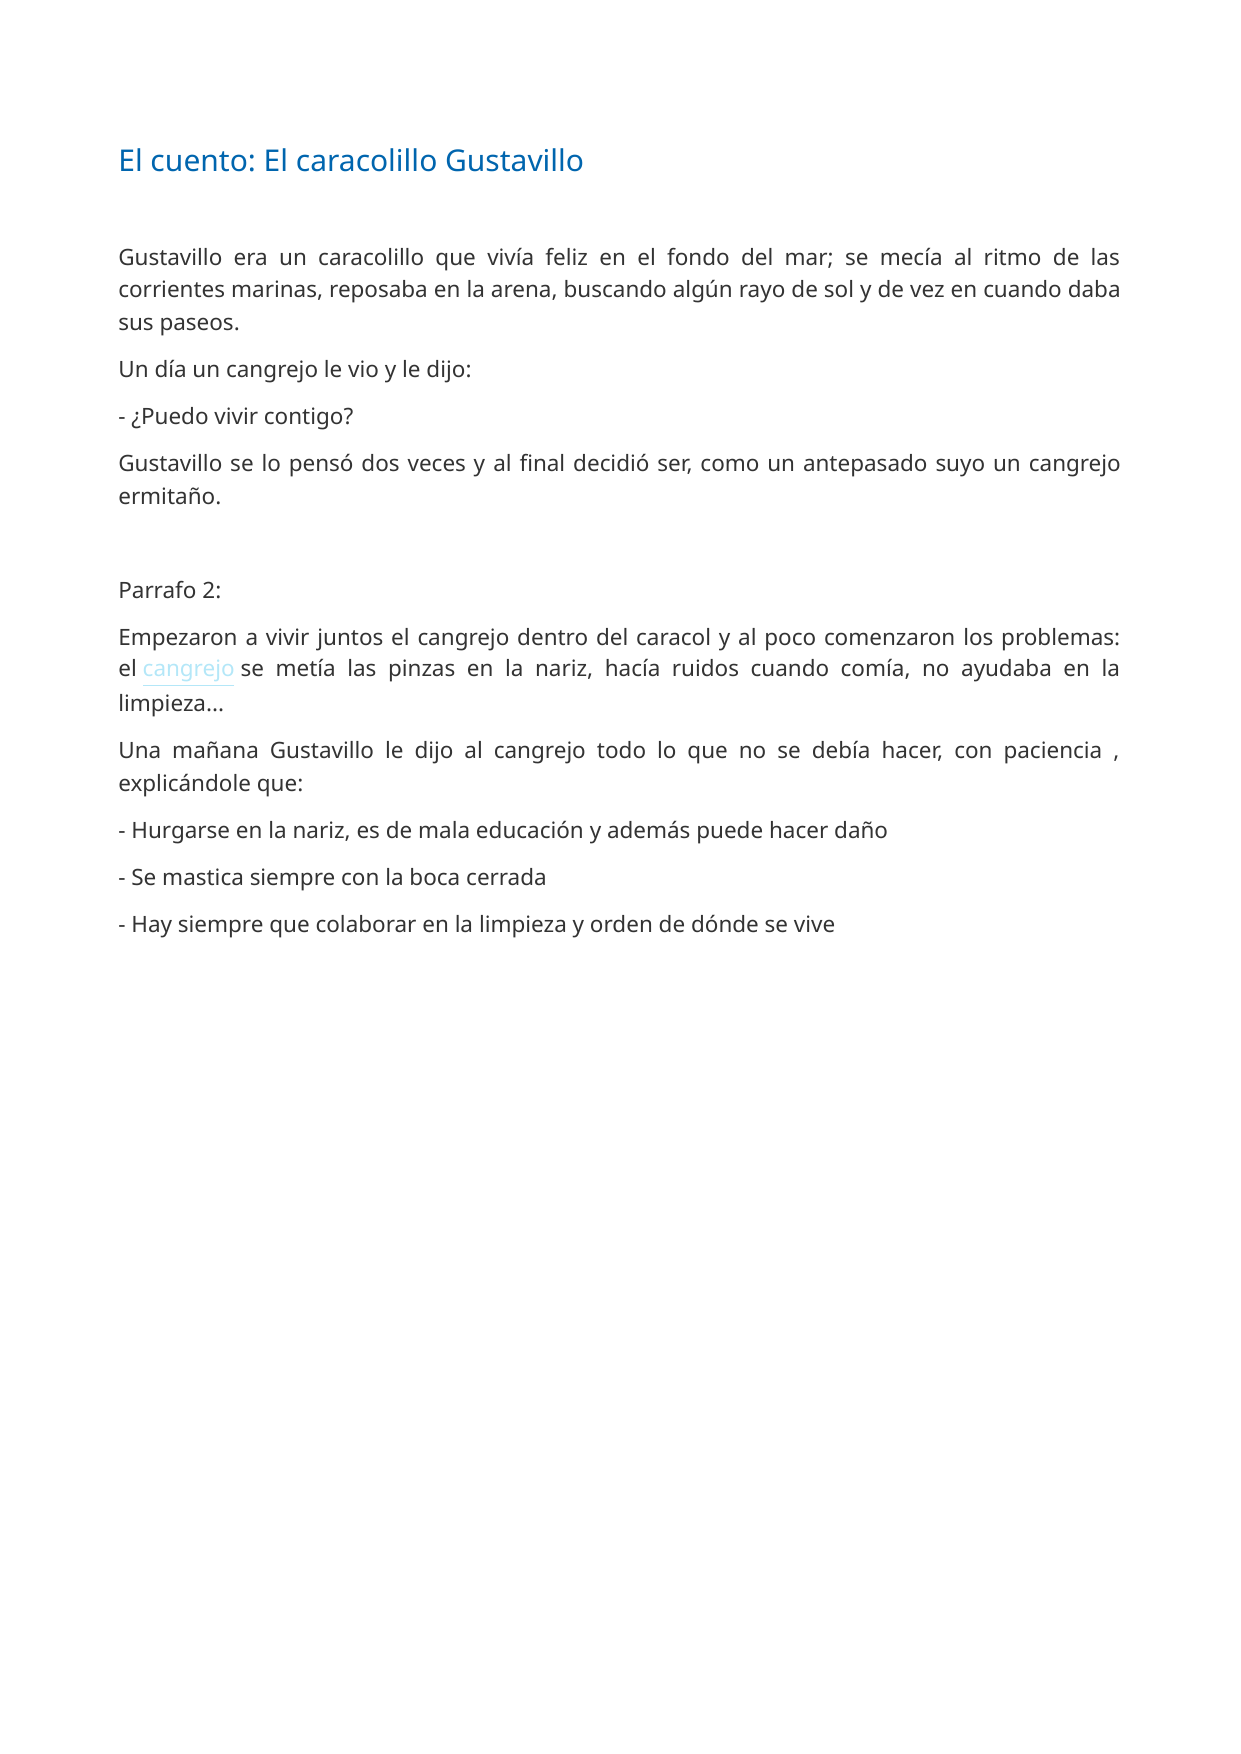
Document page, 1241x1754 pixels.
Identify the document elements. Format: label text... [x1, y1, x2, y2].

text - ¿Puedo vivir contigo? [118, 398, 1122, 431]
text - Hay siempre que colaborar en la limpieza y orden de dónde se vive [118, 906, 1122, 939]
subtitle El cuento: El caracolillo Gustavillo [118, 139, 1122, 180]
text Empezaron a vivir juntos el cangrejo dentro del caracol y al poco comenzaron los problemas: el cangrejo se metía las pinzas en la nariz, hacía ruidos cuando comía, no ayudaba en la limpieza... [118, 619, 1122, 718]
text - Se mastica siempre con la boca cerrada [118, 859, 1122, 892]
text - Hurgarse en la nariz, es de mala educación y además puede hacer daño [118, 812, 1122, 845]
text Gustavillo era un caracolillo que vivía feliz en el fondo del mar; se mecía al ritmo de las corrientes marinas, reposaba en la arena, buscando algún rayo de sol y de vez en cuando daba sus paseos. [118, 239, 1122, 337]
text Una mañana Gustavillo le dijo al cangrejo todo lo que no se debía hacer, con paciencia , explicándole que: [118, 733, 1122, 798]
text Parrafo 2: [118, 572, 1122, 605]
text Un día un cangrejo le vio y le dijo: [118, 351, 1122, 384]
text Gustavillo se lo pensó dos veces y al final decidió ser, como un antepasado suyo un cangrejo ermitaño. [118, 446, 1122, 511]
